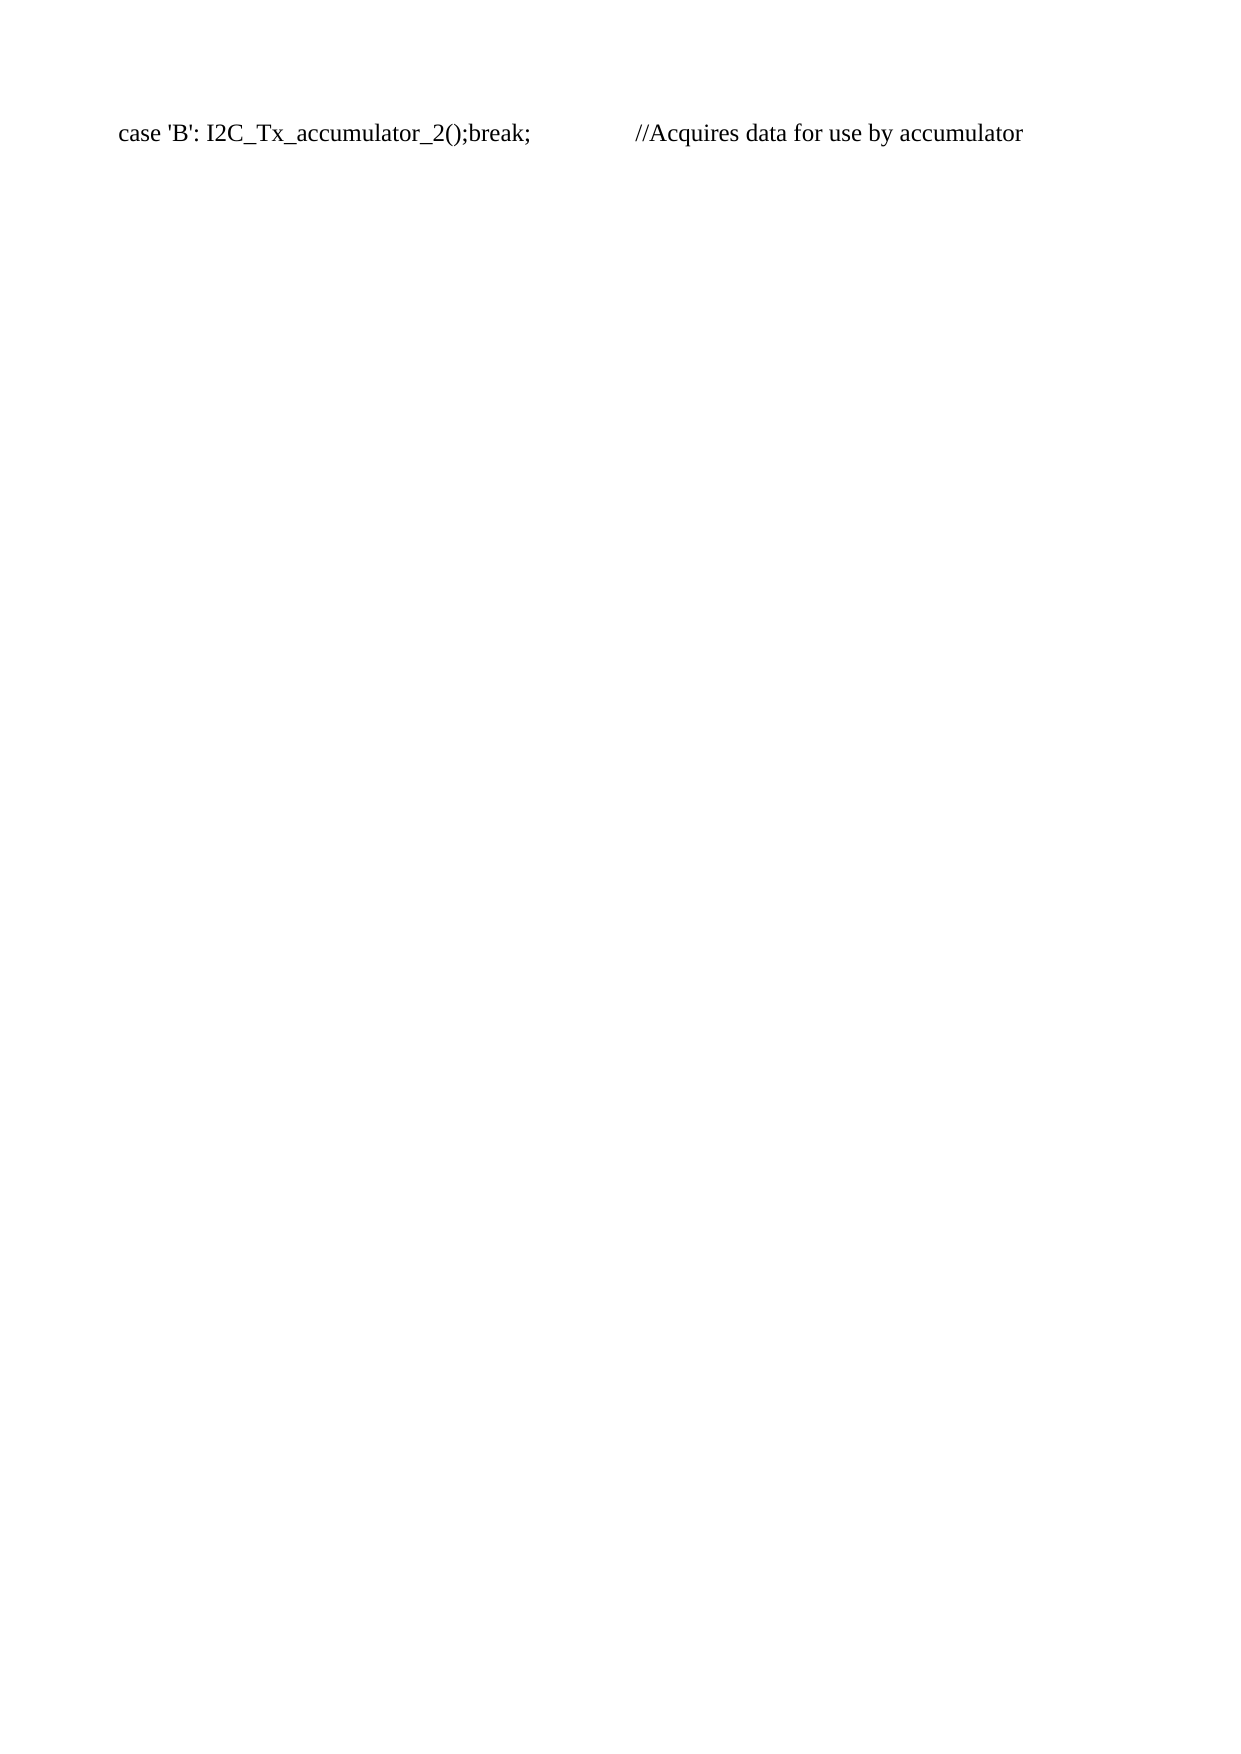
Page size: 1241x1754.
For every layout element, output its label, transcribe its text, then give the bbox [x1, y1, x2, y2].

text case 'B': I2C_Tx_accumulator_2();break; //Acquires data for use by accumulator [118, 118, 1122, 176]
